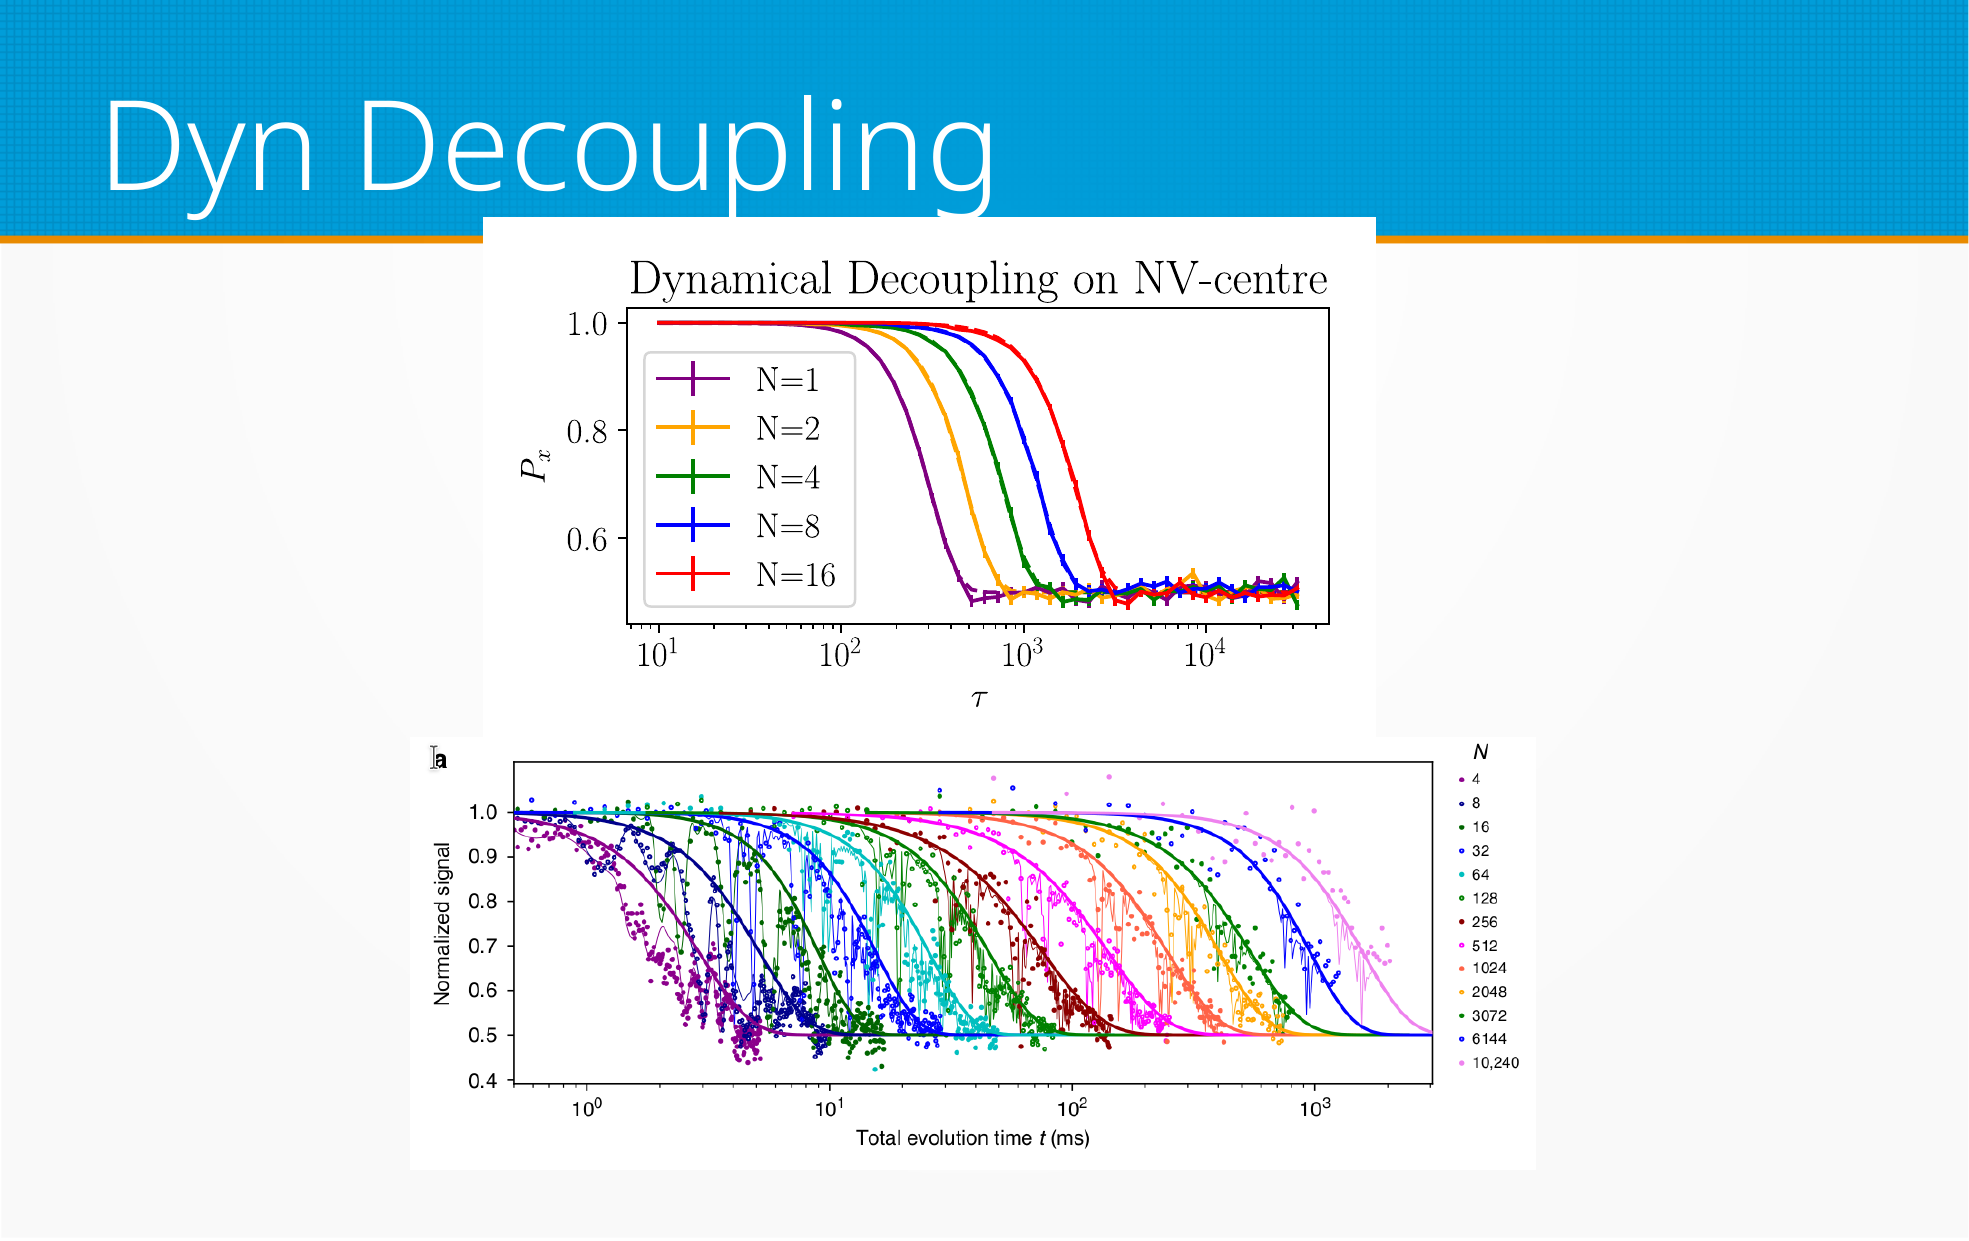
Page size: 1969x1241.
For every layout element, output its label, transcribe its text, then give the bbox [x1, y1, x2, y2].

picture [0, 215, 1969, 1241]
title Dyn Decoupling [98, 19, 1870, 227]
